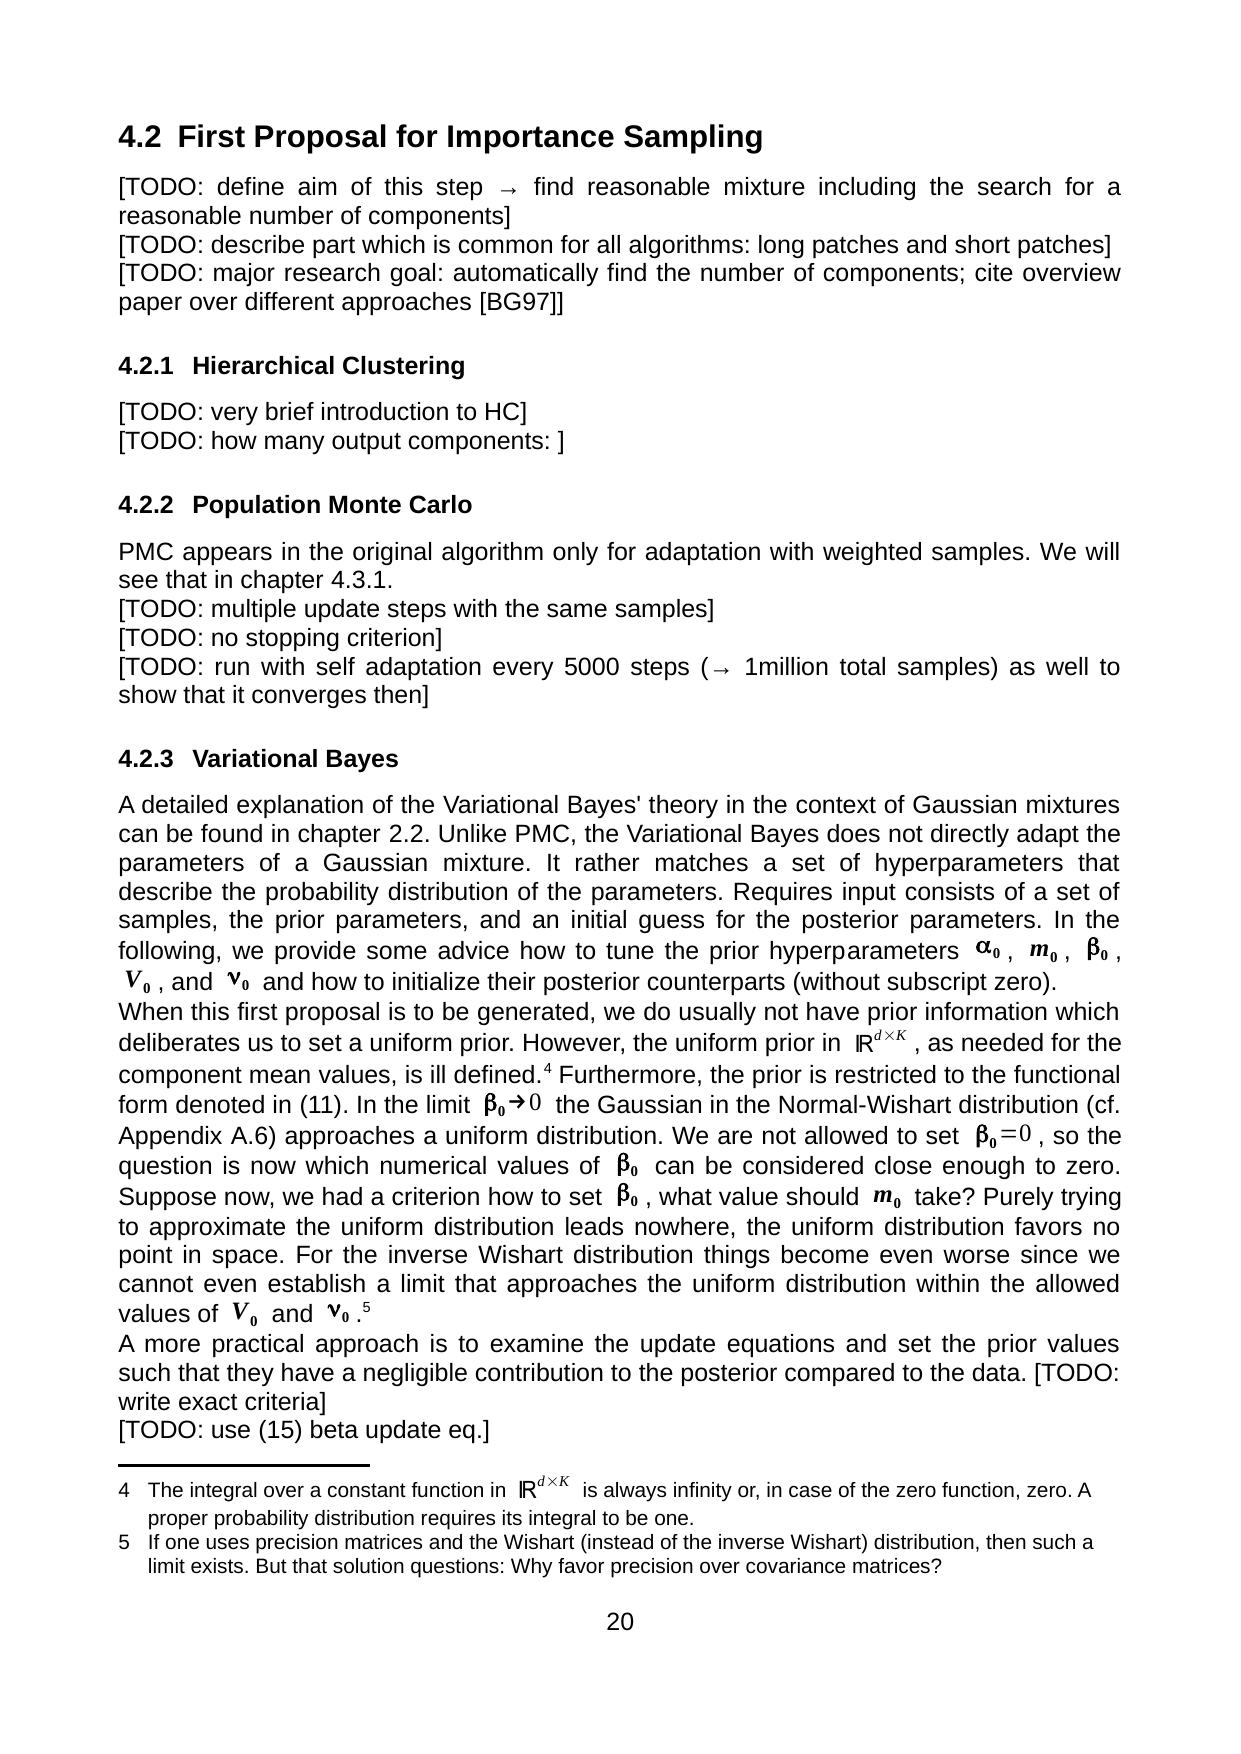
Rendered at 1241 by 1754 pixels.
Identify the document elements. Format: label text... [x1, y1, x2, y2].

text [TODO: define aim of this step → find reasonable mixture including the search for a reasonable number of components] [118, 172, 1122, 229]
text If one uses precision matrices and the Wishart (instead of the inverse Wishart) distribution, then such a limit exists. But that solution questions: Why favor precision over covariance matrices? [118, 1530, 1122, 1578]
text [TODO: use (15) beta update eq.] [118, 1416, 1122, 1444]
text [TODO: very brief introduction to HC] [118, 397, 1122, 426]
subtitle First Proposal for Importance Sampling [118, 118, 1122, 154]
text When this first proposal is to be generated, we do usually not have prior information which deliberates us to set a uniform prior. However, the uniform prior in , as needed for the component mean values, is ill defined. Furthermore, the prior is restricted to the functional form denoted in (11). In the limit the Gaussian in the Normal-Wishart distribution (cf. Appendix A.6) approaches a uniform distribution. We are not allowed to set , so the question is now which numerical values of can be considered close enough to zero. Suppose now, we had a criterion how to set , what value should take? Purely trying to approximate the uniform distribution leads nowhere, the uniform distribution favors no point in space. For the inverse Wishart distribution things become even worse since we cannot even establish a limit that approaches the uniform distribution within the allowed values of and . [118, 997, 1122, 1329]
text The integral over a constant function in is always infinity or, in case of the zero function, zero. A proper probability distribution requires its integral to be one. [118, 1472, 1122, 1530]
text [TODO: major research goal: automatically find the number of components; cite overview paper over different approaches [BG97]] [118, 258, 1122, 316]
text [TODO: run with self adaptation every 5000 steps (→ 1million total samples) as well to show that it converges then] [118, 651, 1122, 709]
text A detailed explanation of the Variational Bayes' theory in the context of Gaussian mixtures can be found in chapter 2.2. Unlike PMC, the Variational Bayes does not directly adapt the parameters of a Gaussian mixture. It rather matches a set of hyperparameters that describe the probability distribution of the parameters. Requires input consists of a set of samples, the prior parameters, and an initial guess for the posterior parameters. In the following, we provide some advice how to tune the prior hyperparameters , , , , and and how to initialize their posterior counterparts (without subscript zero). [118, 791, 1122, 997]
text [TODO: describe part which is common for all algorithms: long patches and short patches] [118, 229, 1122, 258]
text [TODO: multiple update steps with the same samples] [118, 594, 1122, 623]
text [TODO: how many output components: ] [118, 426, 1122, 455]
subtitle Hierarchical Clustering [118, 351, 1122, 379]
text [TODO: no stopping criterion] [118, 623, 1122, 651]
subtitle Population Monte Carlo [118, 490, 1122, 518]
text A more practical approach is to examine the update equations and set the prior values such that they have a negligible contribution to the posterior compared to the data. [TODO: write exact criteria] [118, 1329, 1122, 1416]
subtitle Variational Bayes [118, 744, 1122, 772]
text PMC appears in the original algorithm only for adaptation with weighted samples. We will see that in chapter 4.3.1. [118, 536, 1122, 594]
